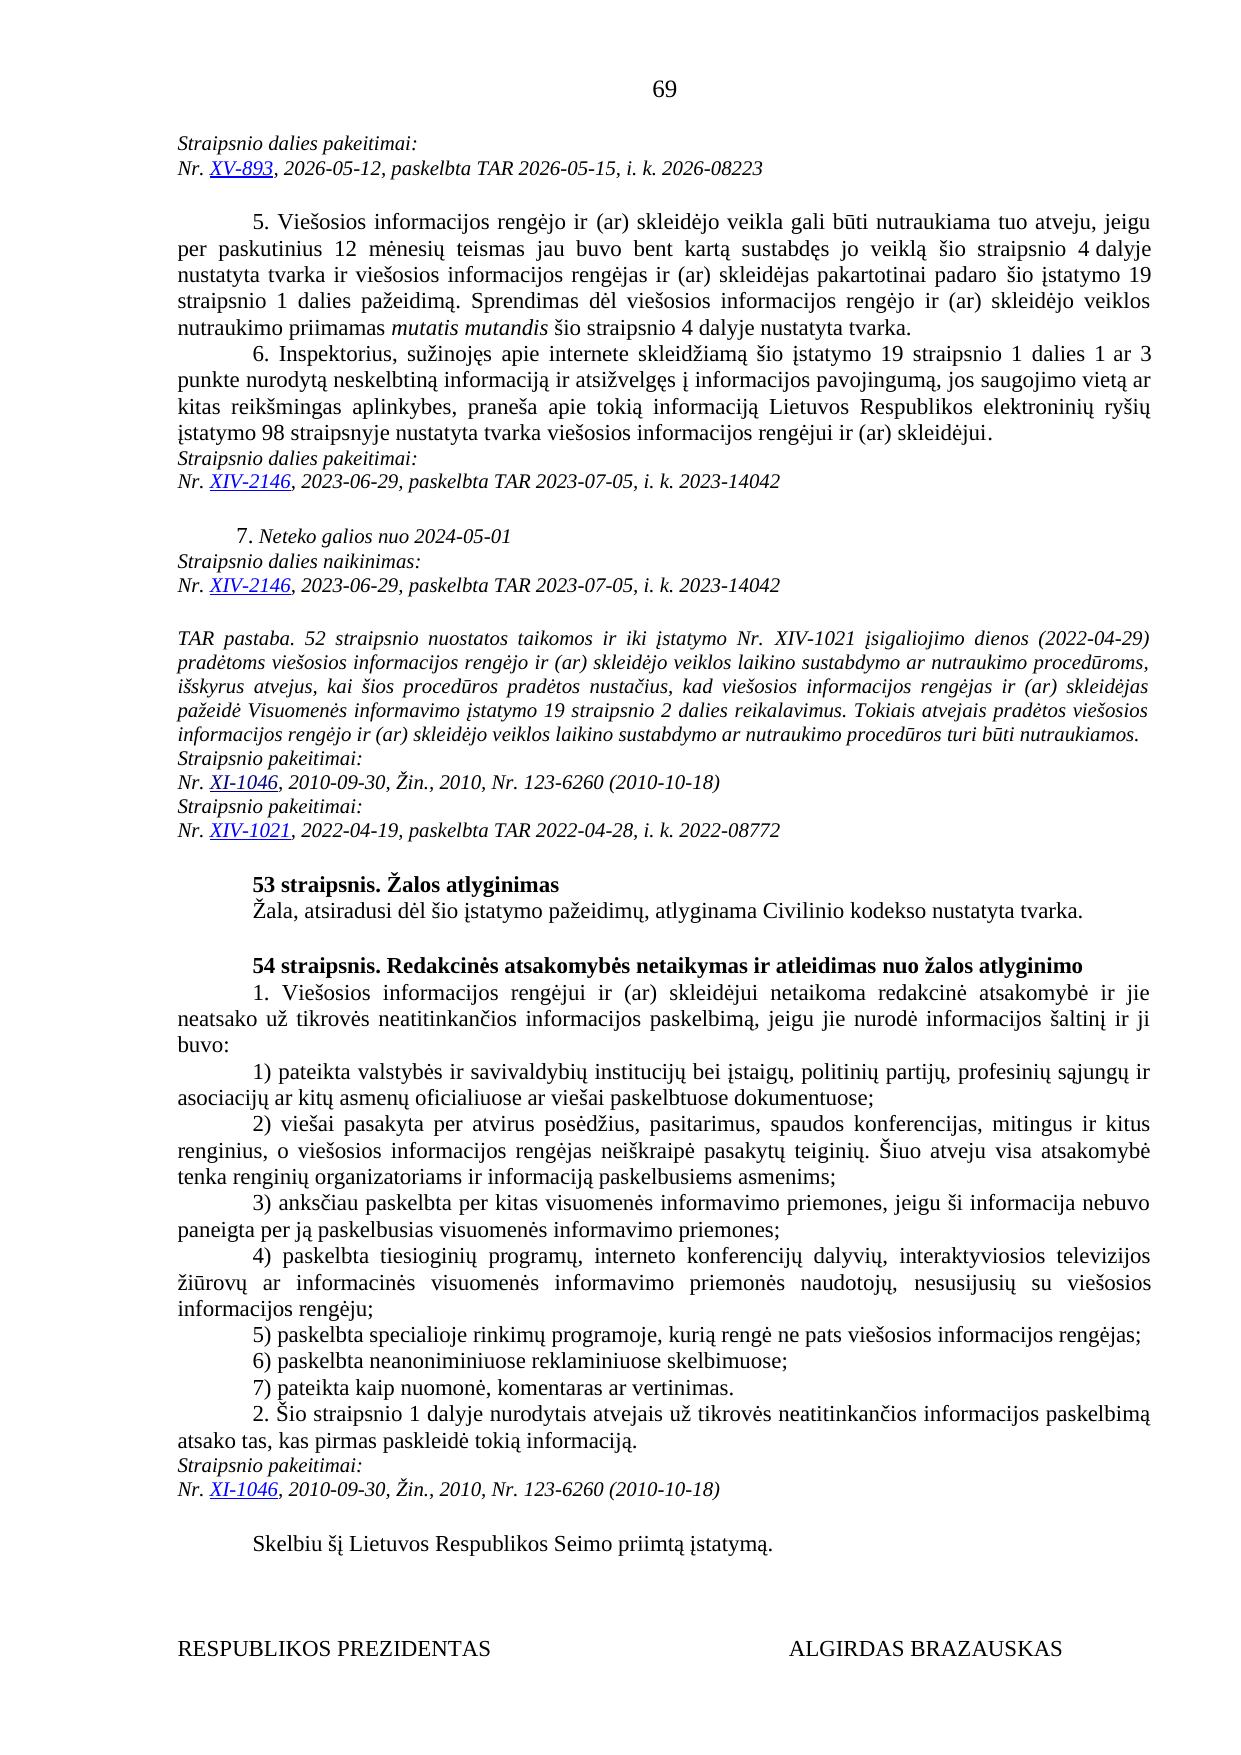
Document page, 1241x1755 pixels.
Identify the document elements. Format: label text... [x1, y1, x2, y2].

text Nr. XV-893, 2026-05-12, paskelbta TAR 2026-05-15, i. k. 2026-08223 [177, 155, 1152, 179]
text 5. Viešosios informacijos rengėjo ir (ar) skleidėjo veikla gali būti nutraukiama tuo atveju, jeigu per paskutinius 12 mėnesių teismas jau buvo bent kartą sustabdęs jo veiklą šio straipsnio 4 dalyje nustatyta tvarka ir viešosios informacijos rengėjas ir (ar) skleidėjas pakartotinai padaro šio įstatymo 19 straipsnio 1 dalies pažeidimą. Sprendimas dėl viešosios informacijos rengėjo ir (ar) skleidėjo veiklos nutraukimo priimamas mutatis mutandis šio straipsnio 4 dalyje nustatyta tvarka. [177, 208, 1152, 340]
text Nr. XIV-2146, 2023-06-29, paskelbta TAR 2023-07-05, i. k. 2023-14042 [177, 573, 1152, 597]
text 7. Neteko galios nuo 2024-05-01 [177, 522, 1152, 549]
text 1. Viešosios informacijos rengėjui ir (ar) skleidėjui netaikoma redakcinė atsakomybė ir jie neatsako už tikrovės neatitinkančios informacijos paskelbimą, jeigu jie nurodė informacijos šaltinį ir ji buvo: [177, 979, 1152, 1058]
text Straipsnio pakeitimai: [177, 746, 1152, 770]
text RESPUBLIKOS PREZIDENTAS ALGIRDAS BRAZAUSKAS [177, 1635, 1152, 1662]
text Žala, atsiradusi dėl šio įstatymo pažeidimų, atlyginama Civilinio kodekso nustatyta tvarka. [177, 897, 1152, 923]
text Straipsnio pakeitimai: [177, 794, 1152, 818]
text Nr. XIV-1021, 2022-04-19, paskelbta TAR 2022-04-28, i. k. 2022-08772 [177, 818, 1152, 842]
text 54 straipsnis. Redakcinės atsakomybės netaikymas ir atleidimas nuo žalos atlyginimo [252, 952, 1152, 979]
text 1) pateikta valstybės ir savivaldybių institucijų bei įstaigų, politinių partijų, profesinių sąjungų ir asociacijų ar kitų asmenų oficialiuose ar viešai paskelbtuose dokumentuose; [177, 1058, 1152, 1110]
text Straipsnio dalies pakeitimai: [177, 445, 1152, 469]
text Nr. XI-1046, 2010-09-30, Žin., 2010, Nr. 123-6260 (2010-10-18) [177, 770, 1152, 794]
text 3) anksčiau paskelbta per kitas visuomenės informavimo priemones, jeigu ši informacija nebuvo paneigta per ją paskelbusias visuomenės informavimo priemones; [177, 1189, 1152, 1242]
text 4) paskelbta tiesioginių programų, interneto konferencijų dalyvių, interaktyviosios televizijos žiūrovų ar informacinės visuomenės informavimo priemonės naudotojų, nesusijusių su viešosios informacijos rengėju; [177, 1242, 1152, 1321]
text 6. Inspektorius, sužinojęs apie internete skleidžiamą šio įstatymo 19 straipsnio 1 dalies 1 ar 3 punkte nurodytą neskelbtiną informaciją ir atsižvelgęs į informacijos pavojingumą, jos saugojimo vietą ar kitas reikšmingas aplinkybes, praneša apie tokią informaciją Lietuvos Respublikos elektroninių ryšių įstatymo 98 straipsnyje nustatyta tvarka viešosios informacijos rengėjui ir (ar) skleidėjui. [177, 340, 1152, 445]
text 6) paskelbta neanoniminiuose reklaminiuose skelbimuose; [177, 1348, 1152, 1374]
text TAR pastaba. 52 straipsnio nuostatos taikomos ir iki įstatymo Nr. XIV-1021 įsigaliojimo dienos (2022-04-29) pradėtoms viešosios informacijos rengėjo ir (ar) skleidėjo veiklos laikino sustabdymo ar nutraukimo procedūroms, išskyrus atvejus, kai šios procedūros pradėtos nustačius, kad viešosios informacijos rengėjas ir (ar) skleidėjas pažeidė Visuomenės informavimo įstatymo 19 straipsnio 2 dalies reikalavimus. Tokiais atvejais pradėtos viešosios informacijos rengėjo ir (ar) skleidėjo veiklos laikino sustabdymo ar nutraukimo procedūros turi būti nutraukiamos. [177, 626, 1152, 746]
text Straipsnio dalies pakeitimai: [177, 131, 1152, 155]
text Straipsnio dalies naikinimas: [177, 549, 1152, 573]
text Straipsnio pakeitimai: [177, 1453, 1152, 1477]
text 53 straipsnis. Žalos atlyginimas [177, 871, 1152, 897]
text 2) viešai pasakyta per atvirus posėdžius, pasitarimus, spaudos konferencijas, mitingus ir kitus renginius, o viešosios informacijos rengėjas neiškraipė pasakytų teiginių. Šiuo atveju visa atsakomybė tenka renginių organizatoriams ir informaciją paskelbusiems asmenims; [177, 1110, 1152, 1189]
text Nr. XIV-2146, 2023-06-29, paskelbta TAR 2023-07-05, i. k. 2023-14042 [177, 469, 1152, 493]
text Nr. XI-1046, 2010-09-30, Žin., 2010, Nr. 123-6260 (2010-10-18) [177, 1477, 1152, 1501]
text Skelbiu šį Lietuvos Respublikos Seimo priimtą įstatymą. [177, 1530, 1152, 1556]
text 5) paskelbta specialioje rinkimų programoje, kurią rengė ne pats viešosios informacijos rengėjas; [177, 1321, 1152, 1348]
text 2. Šio straipsnio 1 dalyje nurodytais atvejais už tikrovės neatitinkančios informacijos paskelbimą atsako tas, kas pirmas paskleidė tokią informaciją. [177, 1400, 1152, 1453]
text 7) pateikta kaip nuomonė, komentaras ar vertinimas. [177, 1374, 1152, 1400]
